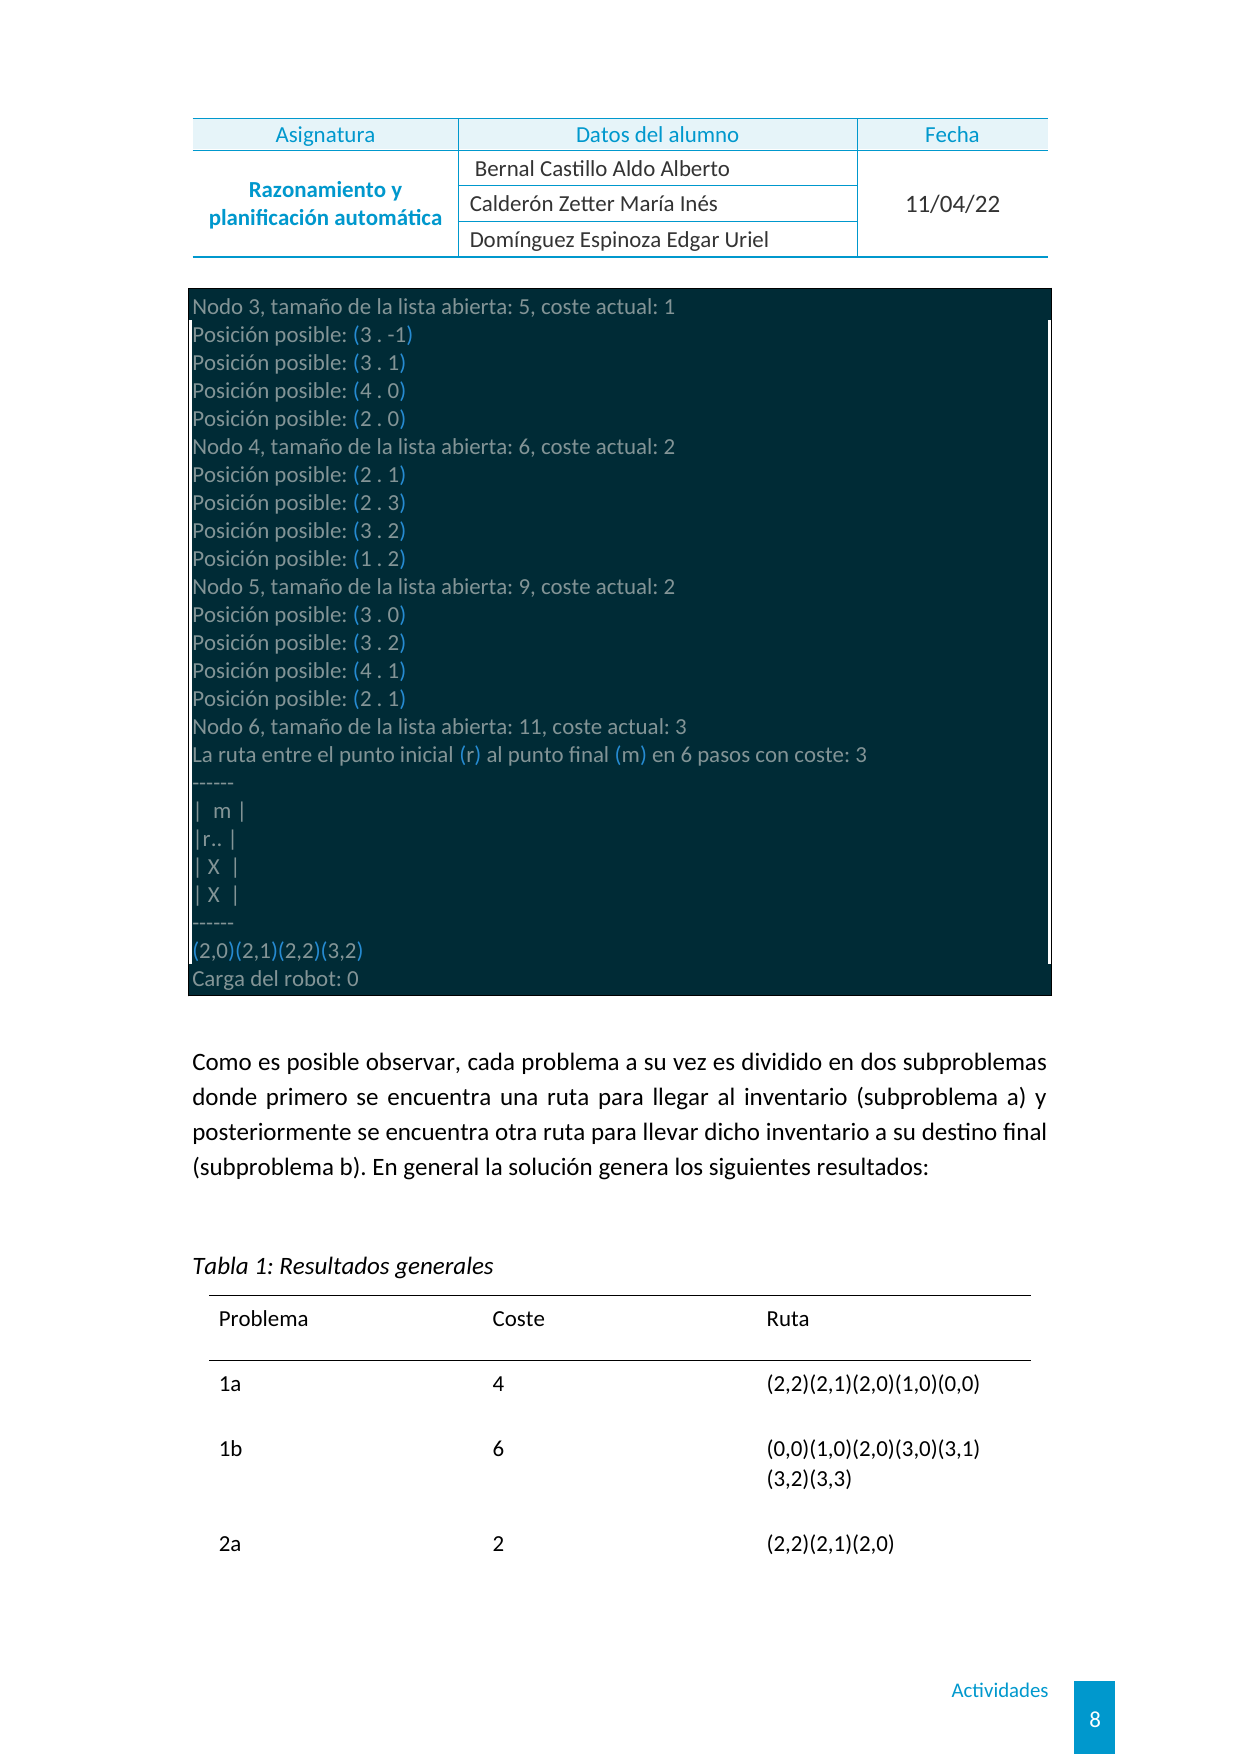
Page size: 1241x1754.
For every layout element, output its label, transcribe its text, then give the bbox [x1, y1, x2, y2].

table_cell (0,0)(1,0)(2,0)(3,0)(3,1)(3,2)(3,3) [757, 1425, 1031, 1520]
text Nodo 4, tamaño de la lista abierta: 6, coste actual: 2 [192, 432, 1048, 460]
text Posición posible: (2 . 1) [192, 684, 1048, 712]
text (2,0)(2,1)(2,2)(3,2) [192, 936, 1048, 960]
text | X | [192, 852, 1048, 880]
text Nodo 3, tamaño de la lista abierta: 5, coste actual: 1 [189, 289, 1051, 320]
text ------ [192, 908, 1048, 936]
text Posición posible: (4 . 0) [192, 376, 1048, 404]
text Posición posible: (3 . 1) [192, 348, 1048, 376]
text | X | [192, 880, 1048, 908]
text Posición posible: (1 . 2) [192, 544, 1048, 572]
table_header Coste [483, 1296, 757, 1360]
table_header Problema [209, 1296, 483, 1360]
text Nodo 6, tamaño de la lista abierta: 11, coste actual: 3 [192, 712, 1048, 740]
text Posición posible: (3 . -1) [192, 320, 1048, 348]
text Posición posible: (3 . 2) [192, 628, 1048, 656]
text Nodo 5, tamaño de la lista abierta: 9, coste actual: 2 [192, 572, 1048, 600]
table_cell 2 [483, 1520, 757, 1585]
text La ruta entre el punto inicial (r) al punto final (m) en 6 pasos con coste: 3 [192, 740, 1048, 768]
text |r.. | [192, 824, 1048, 852]
table_cell 4 [483, 1361, 757, 1425]
table_cell 2a [209, 1520, 483, 1585]
text Como es posible observar, cada problema a su vez es dividido en dos subproblemas donde primero se encuentra una ruta para llegar al inventario (subproblema a) y posteriormente se encuentra otra ruta para llevar dicho inventario a su destino final (subproblema b). En general la solución genera los siguientes resultados: [192, 1046, 1048, 1181]
table_header Ruta [757, 1296, 1031, 1360]
text | m | [192, 796, 1048, 824]
text Posición posible: (2 . 3) [192, 488, 1048, 516]
table_cell 1a [209, 1361, 483, 1425]
text Posición posible: (2 . 1) [192, 460, 1048, 488]
table_cell 6 [483, 1425, 757, 1520]
text Posición posible: (4 . 1) [192, 656, 1048, 684]
text Tabla 1: Resultados generales [192, 1250, 1048, 1281]
text Posición posible: (3 . 0) [192, 600, 1048, 628]
table_cell 1b [209, 1425, 483, 1520]
table_cell (2,2)(2,1)(2,0)(1,0)(0,0) [757, 1361, 1031, 1425]
text Carga del robot: 0 [189, 960, 1051, 995]
text Posición posible: (3 . 2) [192, 516, 1048, 544]
text ------ [192, 768, 1048, 796]
text Posición posible: (2 . 0) [192, 404, 1048, 432]
table_cell (2,2)(2,1)(2,0) [757, 1520, 1031, 1585]
